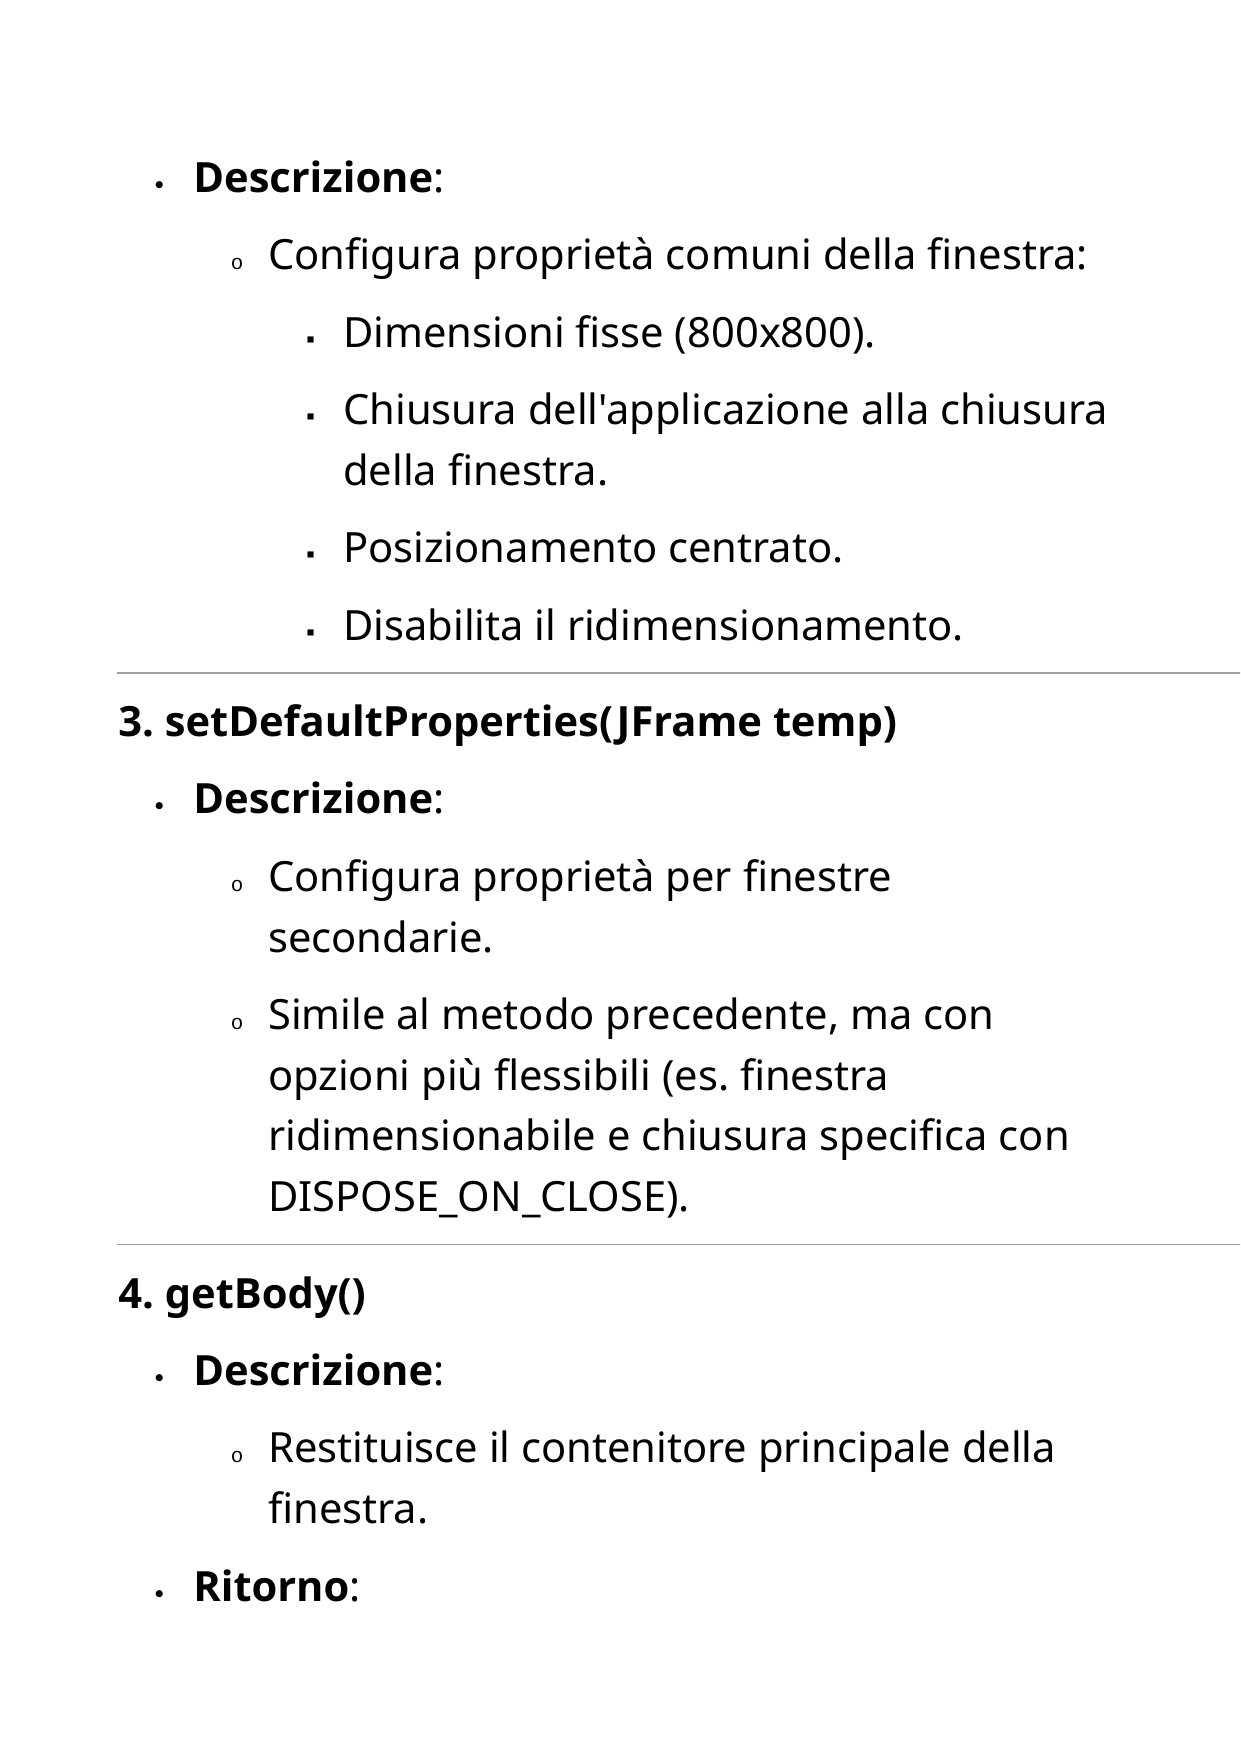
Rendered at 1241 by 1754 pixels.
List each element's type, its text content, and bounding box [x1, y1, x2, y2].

list Configura proprietà per finestre secondarie. [231, 847, 1122, 964]
list Descrizione: [156, 148, 1122, 204]
list Descrizione: [156, 769, 1122, 826]
text 3. setDefaultProperties(JFrame temp) [118, 692, 1122, 749]
list Dimensioni fisse (800x800). [306, 302, 1122, 359]
list Configura proprietà comuni della finestra: [231, 225, 1122, 282]
list Simile al metodo precedente, ma con opzioni più flessibili (es. finestra ridimensionabile e chiusura specifica con DISPOSE_ON_CLOSE). [231, 985, 1122, 1224]
list Ritorno: [156, 1556, 1122, 1613]
list Chiusura dell'applicazione alla chiusura della finestra. [306, 380, 1122, 497]
list Descrizione: [156, 1341, 1122, 1398]
text 4. getBody() [118, 1263, 1122, 1320]
list Posizionamento centrato. [306, 518, 1122, 575]
list Disabilita il ridimensionamento. [306, 595, 1122, 652]
list Restituisce il contenitore principale della finestra. [231, 1418, 1122, 1536]
